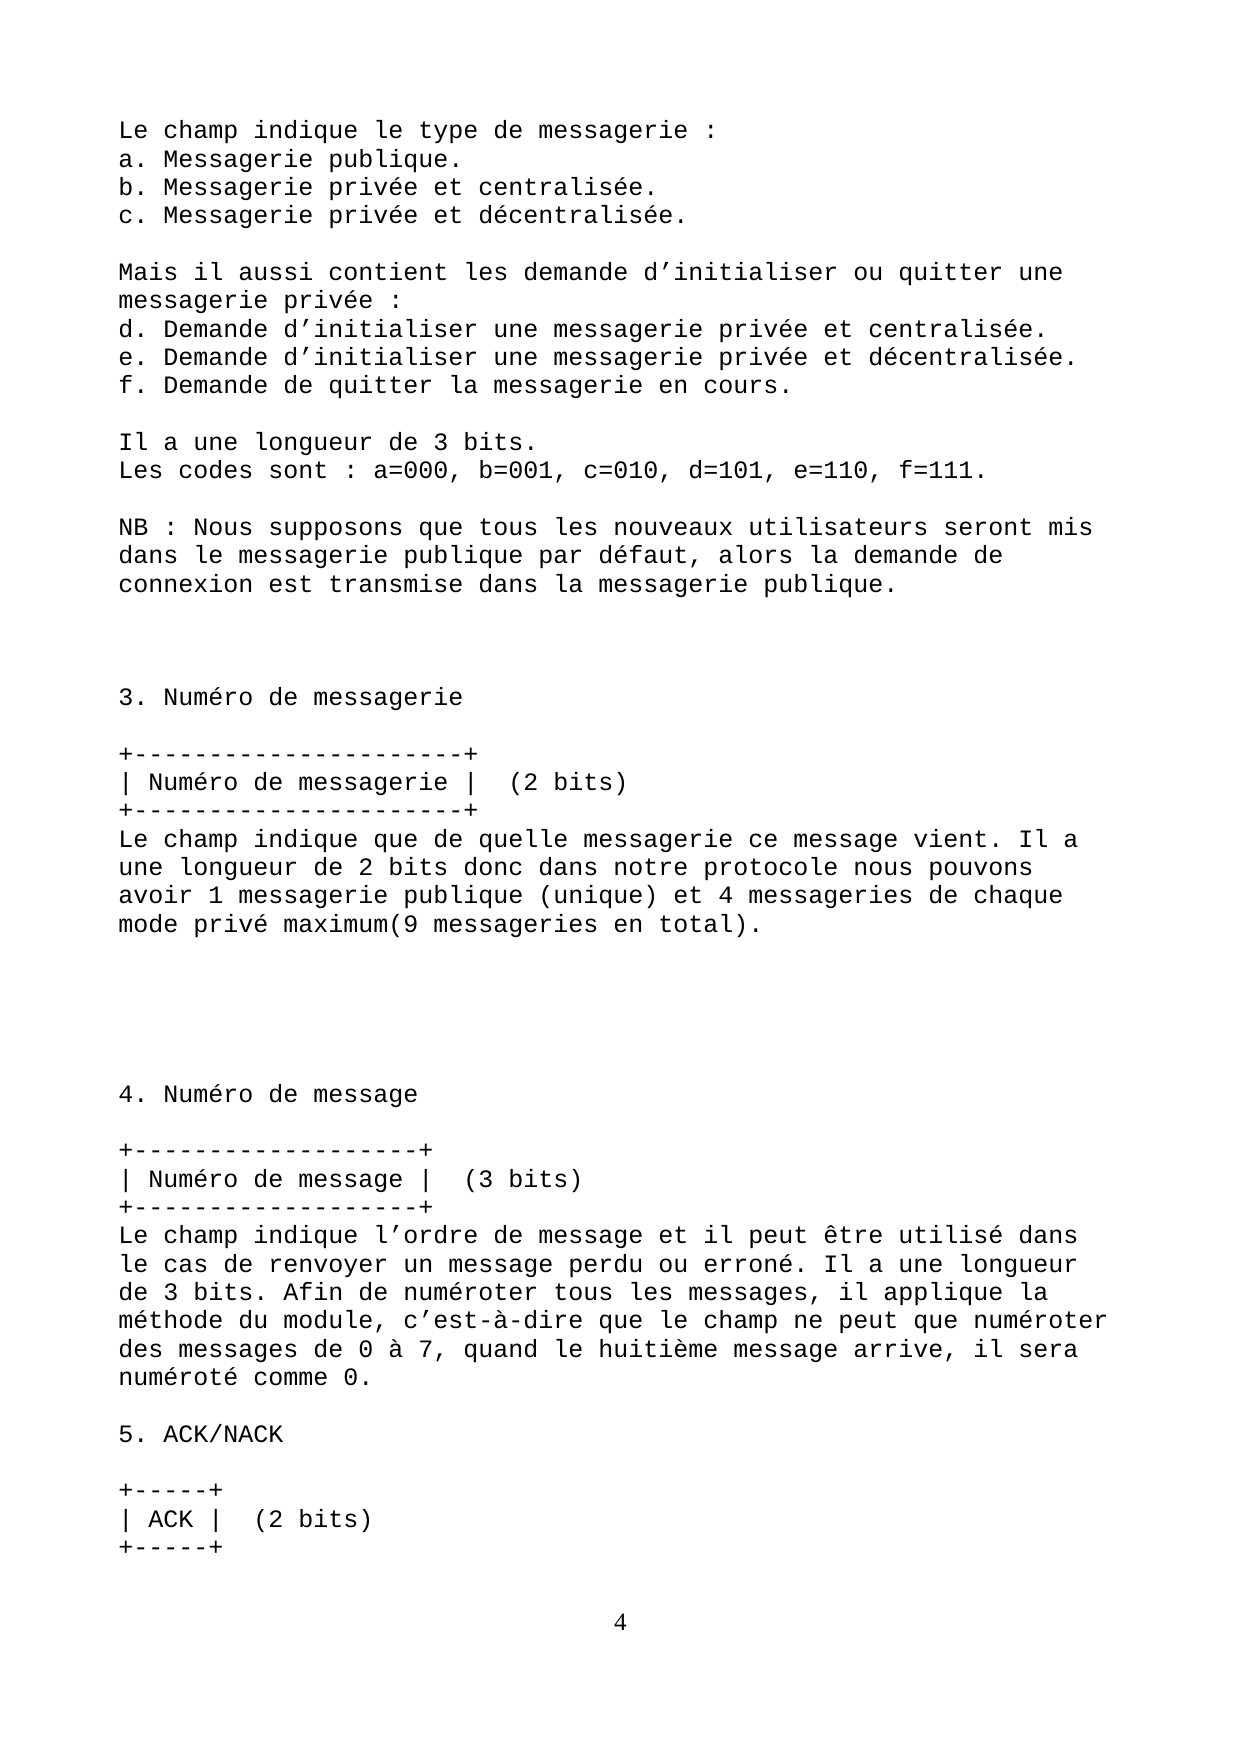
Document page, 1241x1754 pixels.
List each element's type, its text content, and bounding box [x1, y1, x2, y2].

text e. Demande d’initialiser une messagerie privée et décentralisée. [118, 345, 1122, 373]
text Le champ indique le type de messagerie : [118, 118, 1122, 146]
text Mais il aussi contient les demande d’initialiser ou quitter une messagerie privée : [118, 260, 1122, 316]
text f. Demande de quitter la messagerie en cours. [118, 373, 1122, 401]
text | ACK | (2 bits) [118, 1506, 1122, 1535]
text Le champ indique que de quelle messagerie ce message vient. Il a une longueur de 2 bits donc dans notre protocole nous pouvons avoir 1 messagerie publique (unique) et 4 messageries de chaque mode privé maximum(9 messageries en total). [118, 826, 1122, 940]
text NB : Nous supposons que tous les nouveaux utilisateurs seront mis dans le messagerie publique par défaut, alors la demande de connexion est transmise dans la messagerie publique. [118, 515, 1122, 600]
text | Numéro de message | (3 bits) [118, 1166, 1122, 1195]
text +-----+ [118, 1535, 1122, 1563]
text Le champ indique l’ordre de message et il peut être utilisé dans le cas de renvoyer un message perdu ou erroné. Il a une longueur de 3 bits. Afin de numéroter tous les messages, il applique la méthode du module, c’est-à-dire que le champ ne peut que numéroter des messages de 0 à 7, quand le huitième message arrive, il sera numéroté comme 0. [118, 1223, 1122, 1393]
text 4. Numéro de message [118, 1081, 1122, 1110]
text c. Messagerie privée et décentralisée. [118, 203, 1122, 231]
text Il a une longueur de 3 bits. [118, 430, 1122, 458]
text b. Messagerie privée et centralisée. [118, 175, 1122, 203]
text +-------------------+ [118, 1195, 1122, 1223]
text +----------------------+ [118, 741, 1122, 770]
text +-------------------+ [118, 1138, 1122, 1166]
text | Numéro de messagerie | (2 bits) [118, 770, 1122, 798]
text a. Messagerie publique. [118, 146, 1122, 175]
text d. Demande d’initialiser une messagerie privée et centralisée. [118, 316, 1122, 345]
text 3. Numéro de messagerie [118, 685, 1122, 713]
text +----------------------+ [118, 798, 1122, 826]
text Les codes sont : a=000, b=001, c=010, d=101, e=110, f=111. [118, 458, 1122, 486]
text +-----+ [118, 1478, 1122, 1506]
text 5. ACK/NACK [118, 1421, 1122, 1450]
